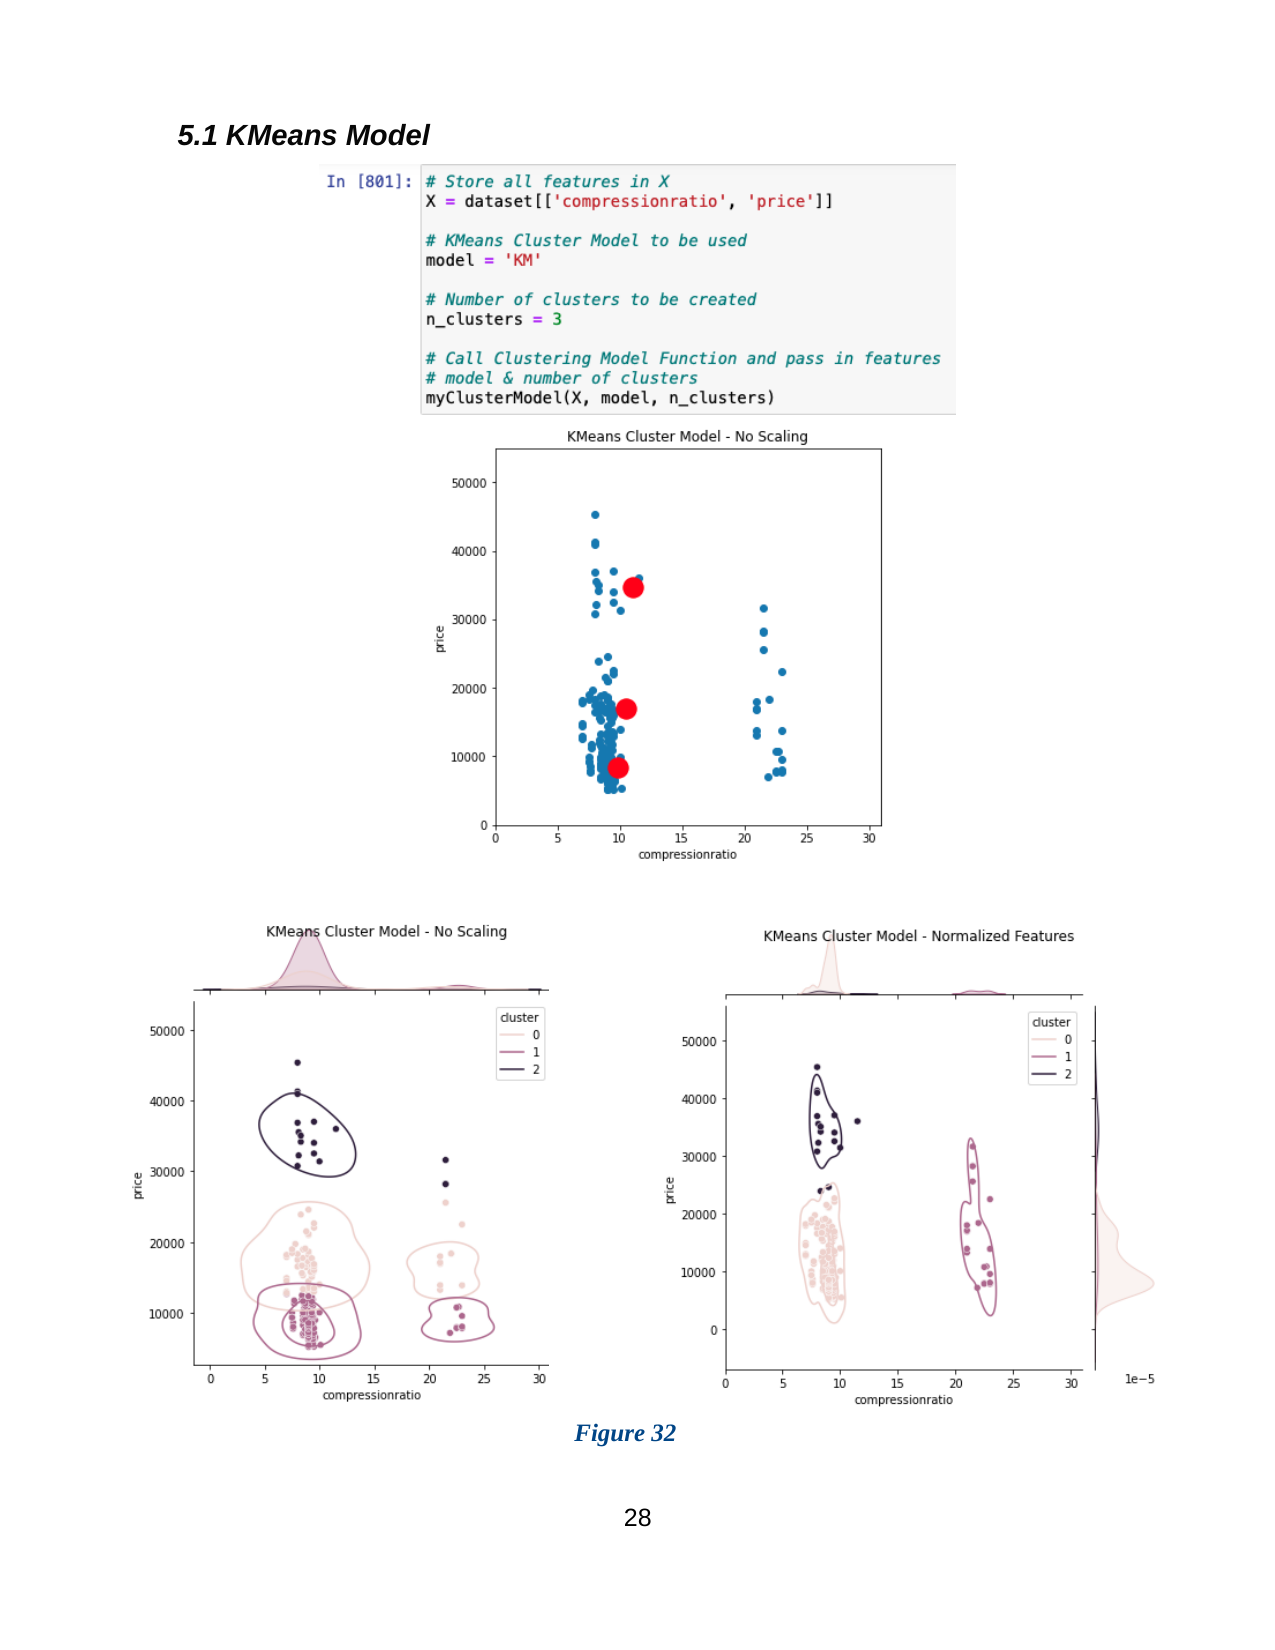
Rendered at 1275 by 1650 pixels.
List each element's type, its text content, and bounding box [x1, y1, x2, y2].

picture [17, 910, 1186, 1426]
text Figure 32 [549, 1418, 1185, 1446]
picture [319, 164, 956, 875]
subtitle 5.1 KMeans Model [177, 118, 1157, 152]
